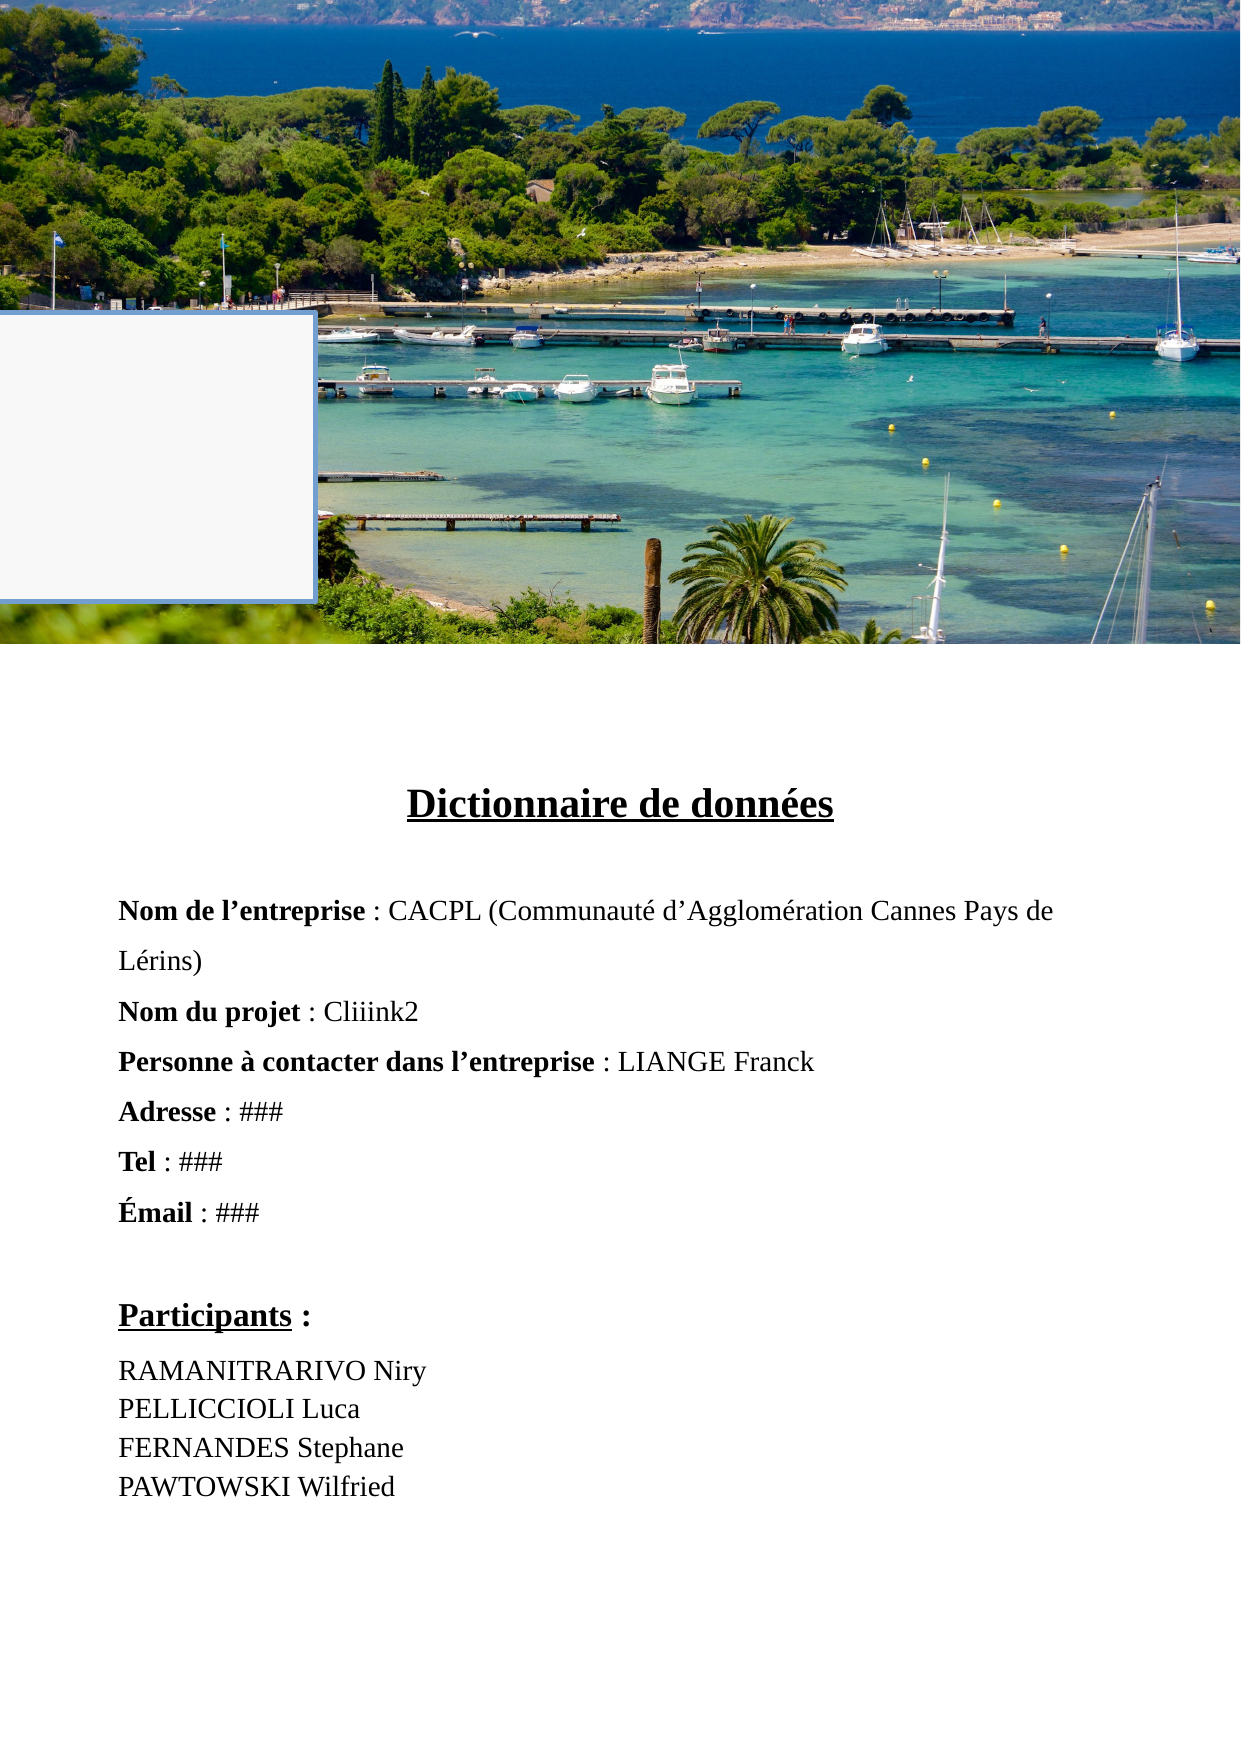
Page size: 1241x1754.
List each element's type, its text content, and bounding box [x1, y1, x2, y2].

text Adresse : ### [118, 1094, 1122, 1128]
text RAMANITRARIVO Niry [118, 1353, 1122, 1387]
text PELLICCIOLI Luca [118, 1392, 1122, 1425]
text Émail : ### [118, 1195, 1122, 1228]
text PAWTOWSKI Wilfried [118, 1469, 1122, 1502]
text Tel : ### [118, 1144, 1122, 1178]
text Nom de l’entreprise : CACPL (Communauté d’Agglomération Cannes Pays de Lérins) [118, 893, 1122, 977]
text Dictionnaire de données [118, 778, 1122, 826]
text Participants : [118, 1296, 1122, 1334]
picture [0, 0, 1241, 644]
text Personne à contacter dans l’entreprise : LIANGE Franck [118, 1044, 1122, 1077]
text FERNANDES Stephane [118, 1430, 1122, 1464]
text Nom du projet : Cliiink2 [118, 994, 1122, 1027]
